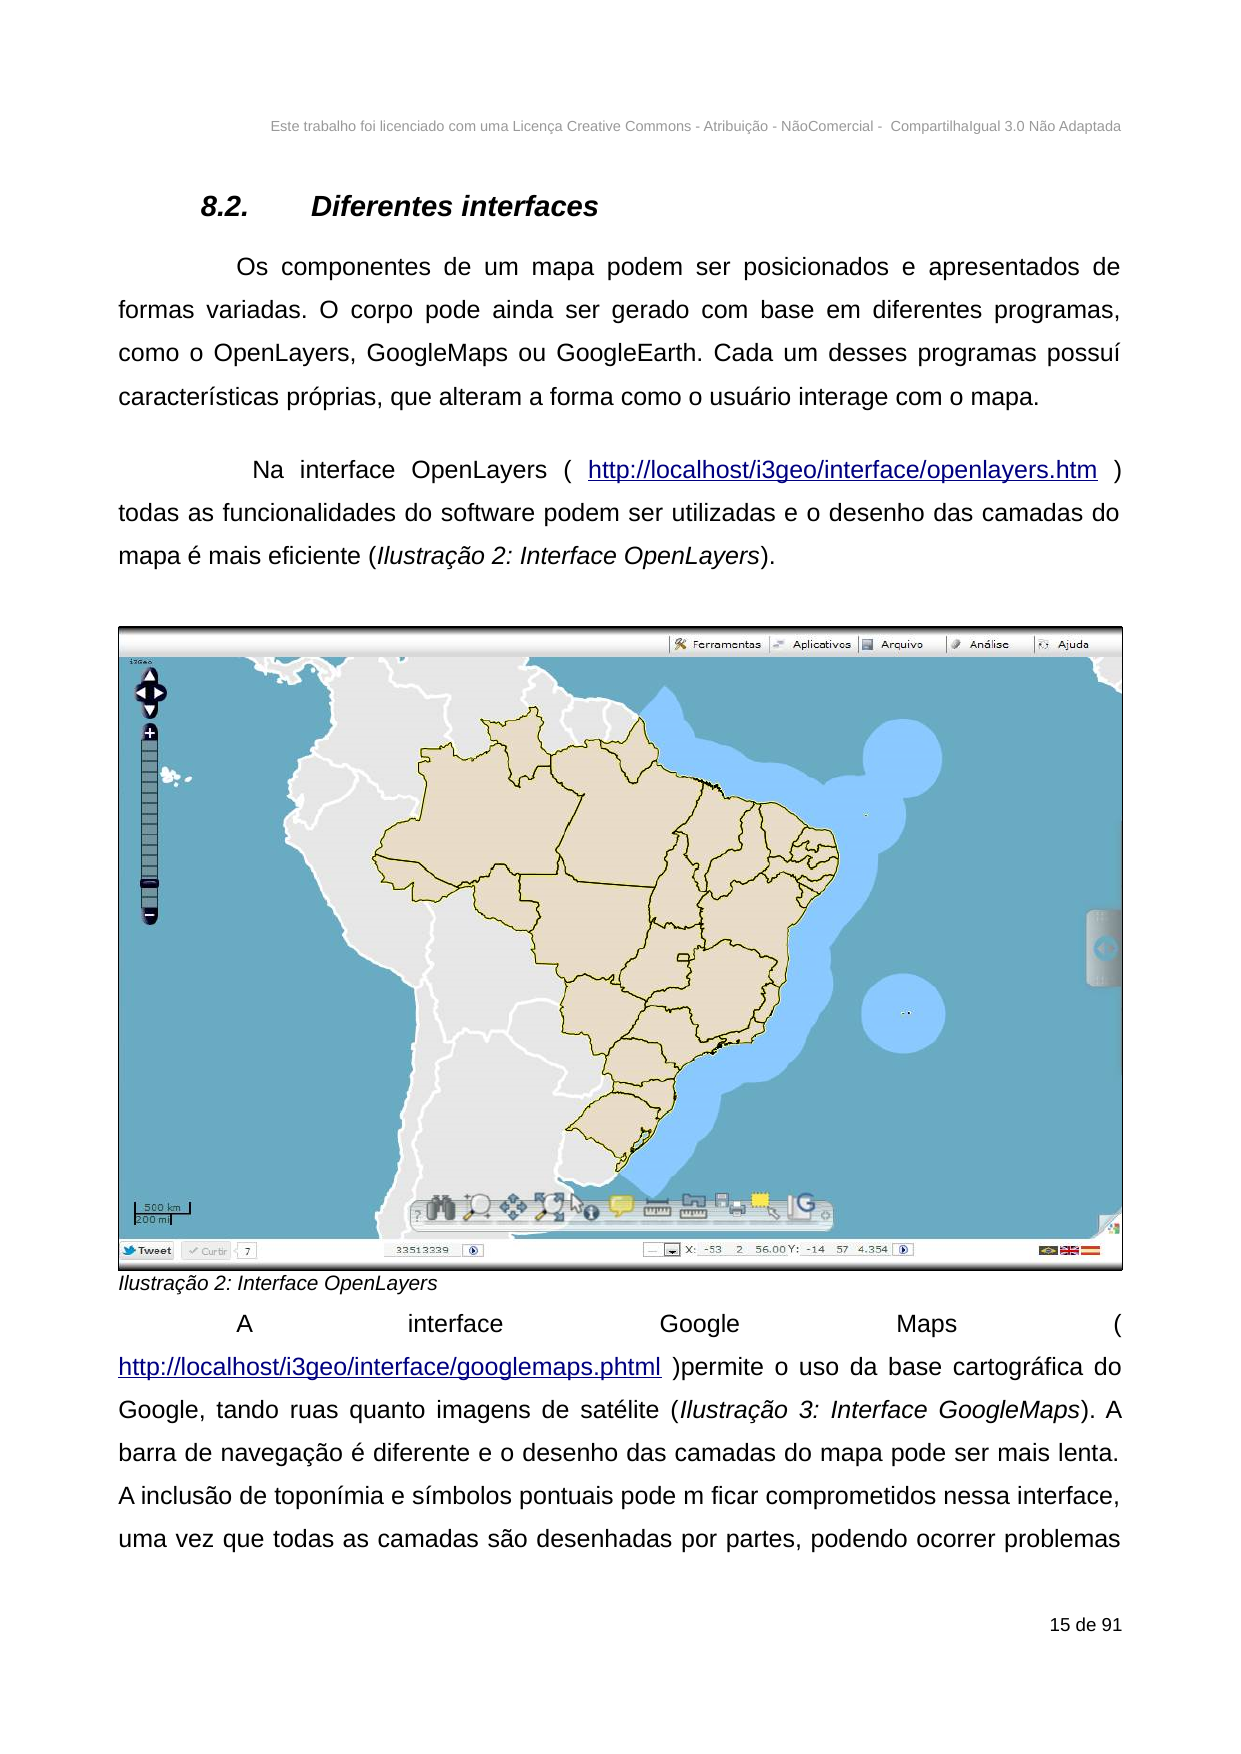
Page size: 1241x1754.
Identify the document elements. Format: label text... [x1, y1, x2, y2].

picture [119, 628, 1122, 1270]
text Ilustração 2: Interface OpenLayers [118, 1271, 1122, 1294]
subtitle Diferentes interfaces [163, 189, 1077, 223]
text A interface Google Maps ( http://localhost/i3geo/interface/googlemaps.phtml )permite o uso da base cartográfica do Google, tando ruas quanto imagens de satélite (Ilustração 3: Interface GoogleMaps). A barra de navegação é diferente e o desenho das camadas do mapa pode ser mais lenta. A inclusão de toponímia e símbolos pontuais pode m ficar comprometidos nessa interface, uma vez que todas as camadas são desenhadas por partes, podendo ocorrer problemas [118, 1294, 1122, 1553]
text Na interface OpenLayers ( http://localhost/i3geo/interface/openlayers.htm ) todas as funcionalidades do software podem ser utilizadas e o desenho das camadas do mapa é mais eficiente (Ilustração 2: Interface OpenLayers). [118, 455, 1122, 570]
text Os componentes de um mapa podem ser posicionados e apresentados de formas variadas. O corpo pode ainda ser gerado com base em diferentes programas, como o OpenLayers, GoogleMaps ou GoogleEarth. Cada um desses programas possuí características próprias, que alteram a forma como o usuário interage com o mapa. [118, 252, 1122, 410]
